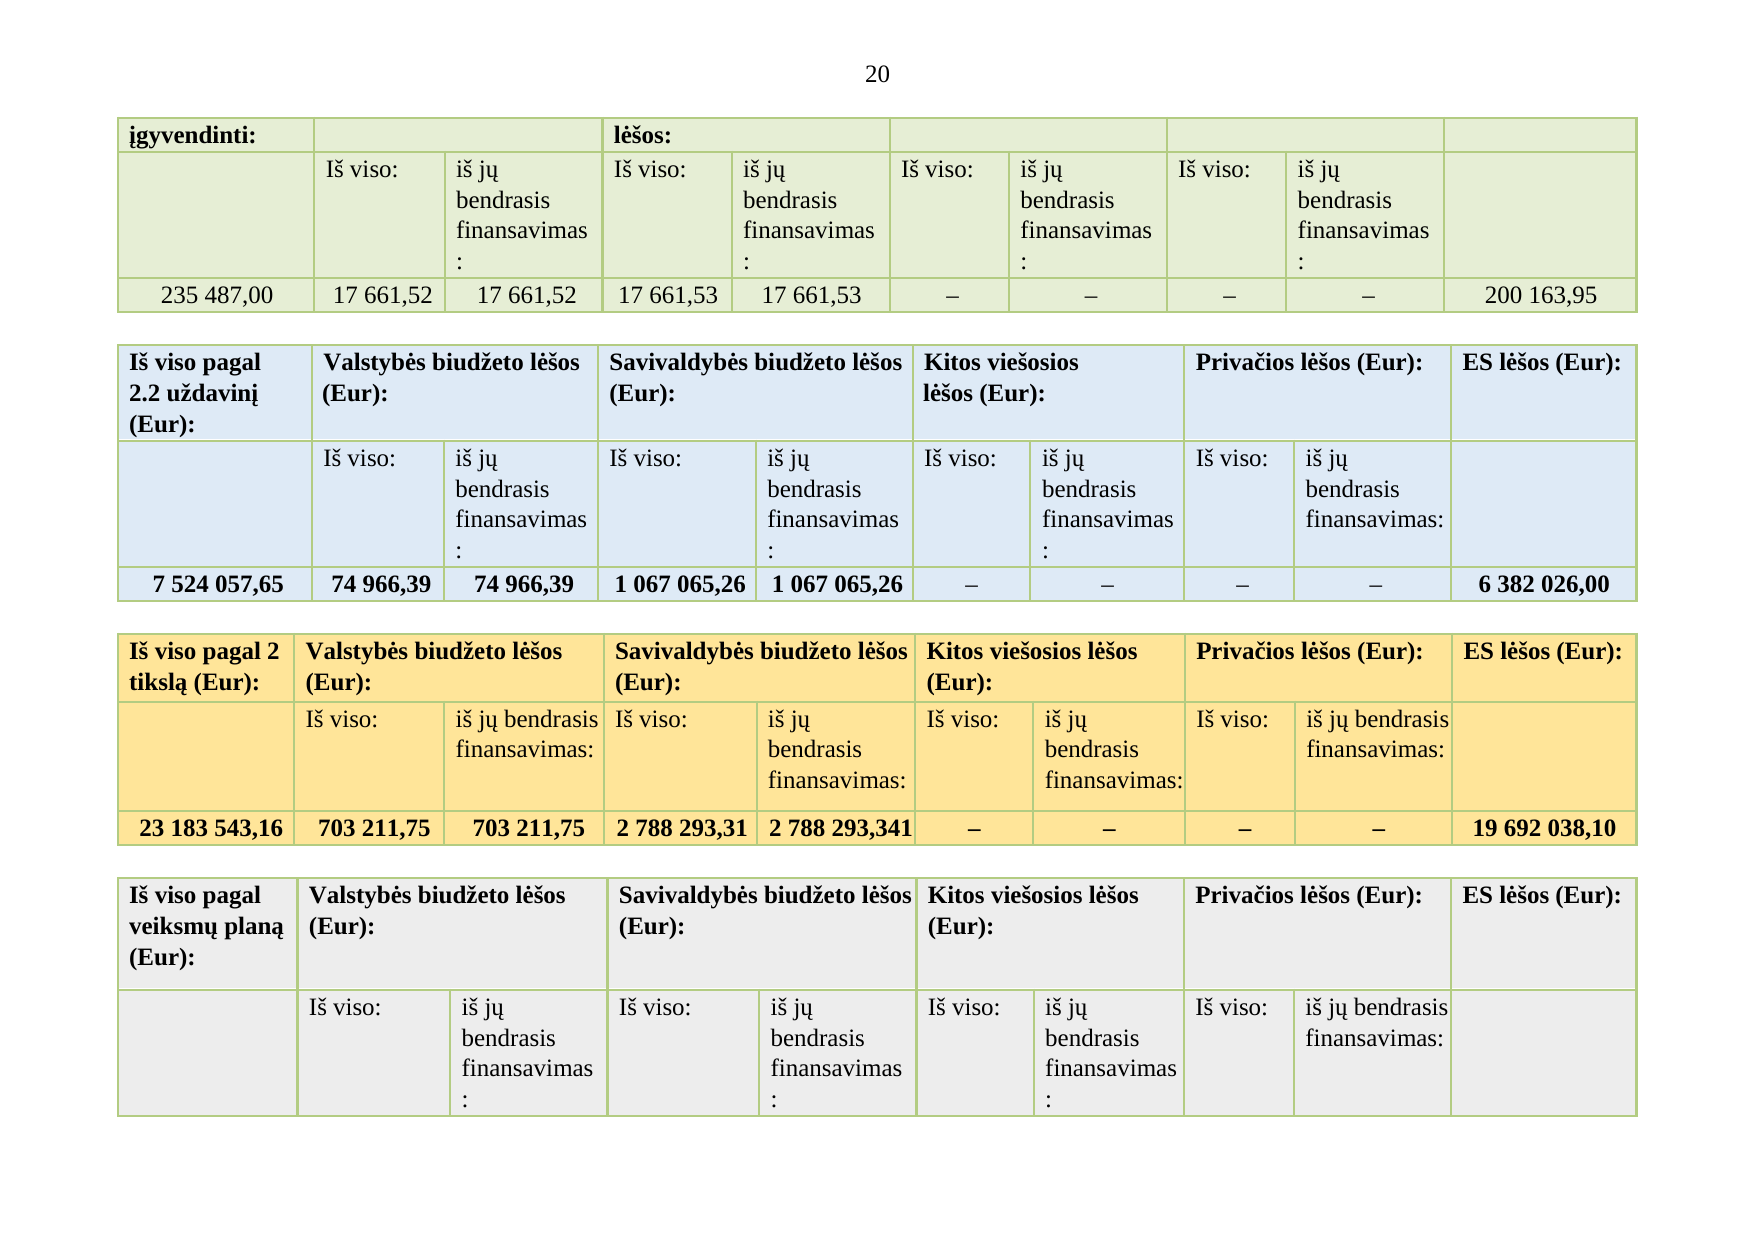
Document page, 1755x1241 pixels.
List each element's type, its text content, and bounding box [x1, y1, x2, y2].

table_cell – [891, 279, 1008, 311]
table_cell Iš viso: [1185, 442, 1293, 566]
table_header Privačios lėšos (Eur): [1186, 635, 1451, 701]
table_cell – [1287, 279, 1443, 311]
table_cell – [1185, 568, 1293, 600]
table_cell – [1034, 812, 1184, 844]
table_cell – [1186, 812, 1294, 844]
table_cell Iš viso: [299, 991, 449, 1115]
table_header [315, 119, 601, 151]
table_cell iš jų bendrasis finansavimas: [1035, 991, 1183, 1115]
table_cell [119, 153, 313, 277]
table_cell [119, 442, 311, 566]
table_cell iš jų bendrasis finansavimas: [1295, 442, 1450, 566]
table_header Privačios lėšos (Eur): [1185, 879, 1450, 988]
table_cell iš jų bendrasis finansavimas: [758, 703, 914, 810]
table_cell 7 524 057,65 [119, 568, 311, 600]
table_cell – [914, 568, 1029, 600]
table_cell Iš viso: [313, 442, 443, 566]
table_cell – [1031, 568, 1183, 600]
table_header Iš viso pagal 2 tikslą (Eur): [119, 635, 293, 701]
table_cell [1452, 991, 1635, 1115]
table_cell iš jų bendrasis finansavimas: [733, 153, 889, 277]
table_cell 2 788 293,341 [758, 812, 914, 844]
table_header Valstybės biudžeto lėšos (Eur): [295, 635, 603, 701]
table_cell Iš viso: [914, 442, 1029, 566]
table_cell Iš viso: [599, 442, 755, 566]
table_cell 235 487,00 [119, 279, 313, 311]
table_cell [1452, 442, 1635, 566]
table_cell 200 163,95 [1445, 279, 1635, 311]
table_cell Iš viso: [609, 991, 758, 1115]
table_cell 17 661,53 [733, 279, 889, 311]
table_cell iš jų bendrasis finansavimas: [1031, 442, 1183, 566]
table_header įgyvendinti: [119, 119, 313, 151]
table_cell iš jų bendrasis finansavimas: [445, 703, 603, 810]
table_cell 74 966,39 [313, 568, 443, 600]
table_header Valstybės biudžeto lėšos (Eur): [313, 346, 597, 439]
table_cell – [1295, 568, 1450, 600]
table_cell iš jų bendrasis finansavimas: [1295, 991, 1450, 1115]
table_cell 17 661,52 [315, 279, 444, 311]
table_cell 2 788 293,31 [605, 812, 756, 844]
table_cell 703 211,75 [445, 812, 603, 844]
table_cell 19 692 038,10 [1453, 812, 1635, 844]
table_cell Iš viso: [604, 153, 731, 277]
table_header Savivaldybės biudžeto lėšos (Eur): [599, 346, 912, 439]
table_header Privačios lėšos (Eur): [1185, 346, 1450, 439]
table_header ES lėšos (Eur): [1452, 879, 1635, 988]
table_header Kitos viešosios lėšos (Eur): [916, 635, 1184, 701]
table_cell Iš viso: [916, 703, 1032, 810]
table_cell 23 183 543,16 [119, 812, 293, 844]
table_cell iš jų bendrasis finansavimas: [1034, 703, 1184, 810]
table_cell iš jų bendrasis finansavimas: [446, 153, 601, 277]
table_header ES lėšos (Eur): [1452, 346, 1635, 439]
table_header Savivaldybės biudžeto lėšos (Eur): [605, 635, 914, 701]
table_cell Iš viso: [891, 153, 1008, 277]
table_cell 1 067 065,26 [599, 568, 755, 600]
table_header Iš viso pagal 2.2 uždavinį (Eur): [119, 346, 311, 439]
table_cell [1453, 703, 1635, 810]
table_header Kitos viešosios lėšos (Eur): [918, 879, 1183, 988]
table_header Valstybės biudžeto lėšos (Eur): [299, 879, 606, 988]
table_header [1445, 119, 1635, 151]
table_header lėšos: [604, 119, 889, 151]
table_cell Iš viso: [1185, 991, 1293, 1115]
table_header Iš viso pagal veiksmų planą (Eur): [119, 879, 296, 988]
table_cell 17 661,52 [446, 279, 601, 311]
table_cell [1445, 153, 1635, 277]
table_header [1168, 119, 1443, 151]
table_cell 17 661,53 [604, 279, 731, 311]
table_cell iš jų bendrasis finansavimas: [1287, 153, 1443, 277]
table_cell Iš viso: [605, 703, 756, 810]
table_cell iš jų bendrasis finansavimas: [757, 442, 912, 566]
table_cell Iš viso: [1186, 703, 1294, 810]
table_cell [119, 703, 293, 810]
table_cell iš jų bendrasis finansavimas: [760, 991, 915, 1115]
table_cell Iš viso: [918, 991, 1033, 1115]
table_cell Iš viso: [1168, 153, 1285, 277]
table_cell – [1168, 279, 1285, 311]
table_cell – [1296, 812, 1451, 844]
table_cell – [1010, 279, 1166, 311]
table_cell 74 966,39 [445, 568, 597, 600]
table_cell 703 211,75 [295, 812, 443, 844]
table_cell iš jų bendrasis finansavimas: [451, 991, 606, 1115]
table_cell iš jų bendrasis finansavimas: [1010, 153, 1166, 277]
table_cell Iš viso: [295, 703, 443, 810]
table_cell [119, 991, 296, 1115]
table_cell iš jų bendrasis finansavimas: [1296, 703, 1451, 810]
table_header Kitos viešosios lėšos (Eur): [914, 346, 1183, 439]
table_cell 6 382 026,00 [1452, 568, 1635, 600]
table_header ES lėšos (Eur): [1453, 635, 1635, 701]
table_header Savivaldybės biudžeto lėšos (Eur): [609, 879, 915, 988]
table_cell – [916, 812, 1032, 844]
table_cell 1 067 065,26 [757, 568, 912, 600]
table_cell Iš viso: [315, 153, 444, 277]
table_header [891, 119, 1166, 151]
table_cell iš jų bendrasis finansavimas: [445, 442, 597, 566]
